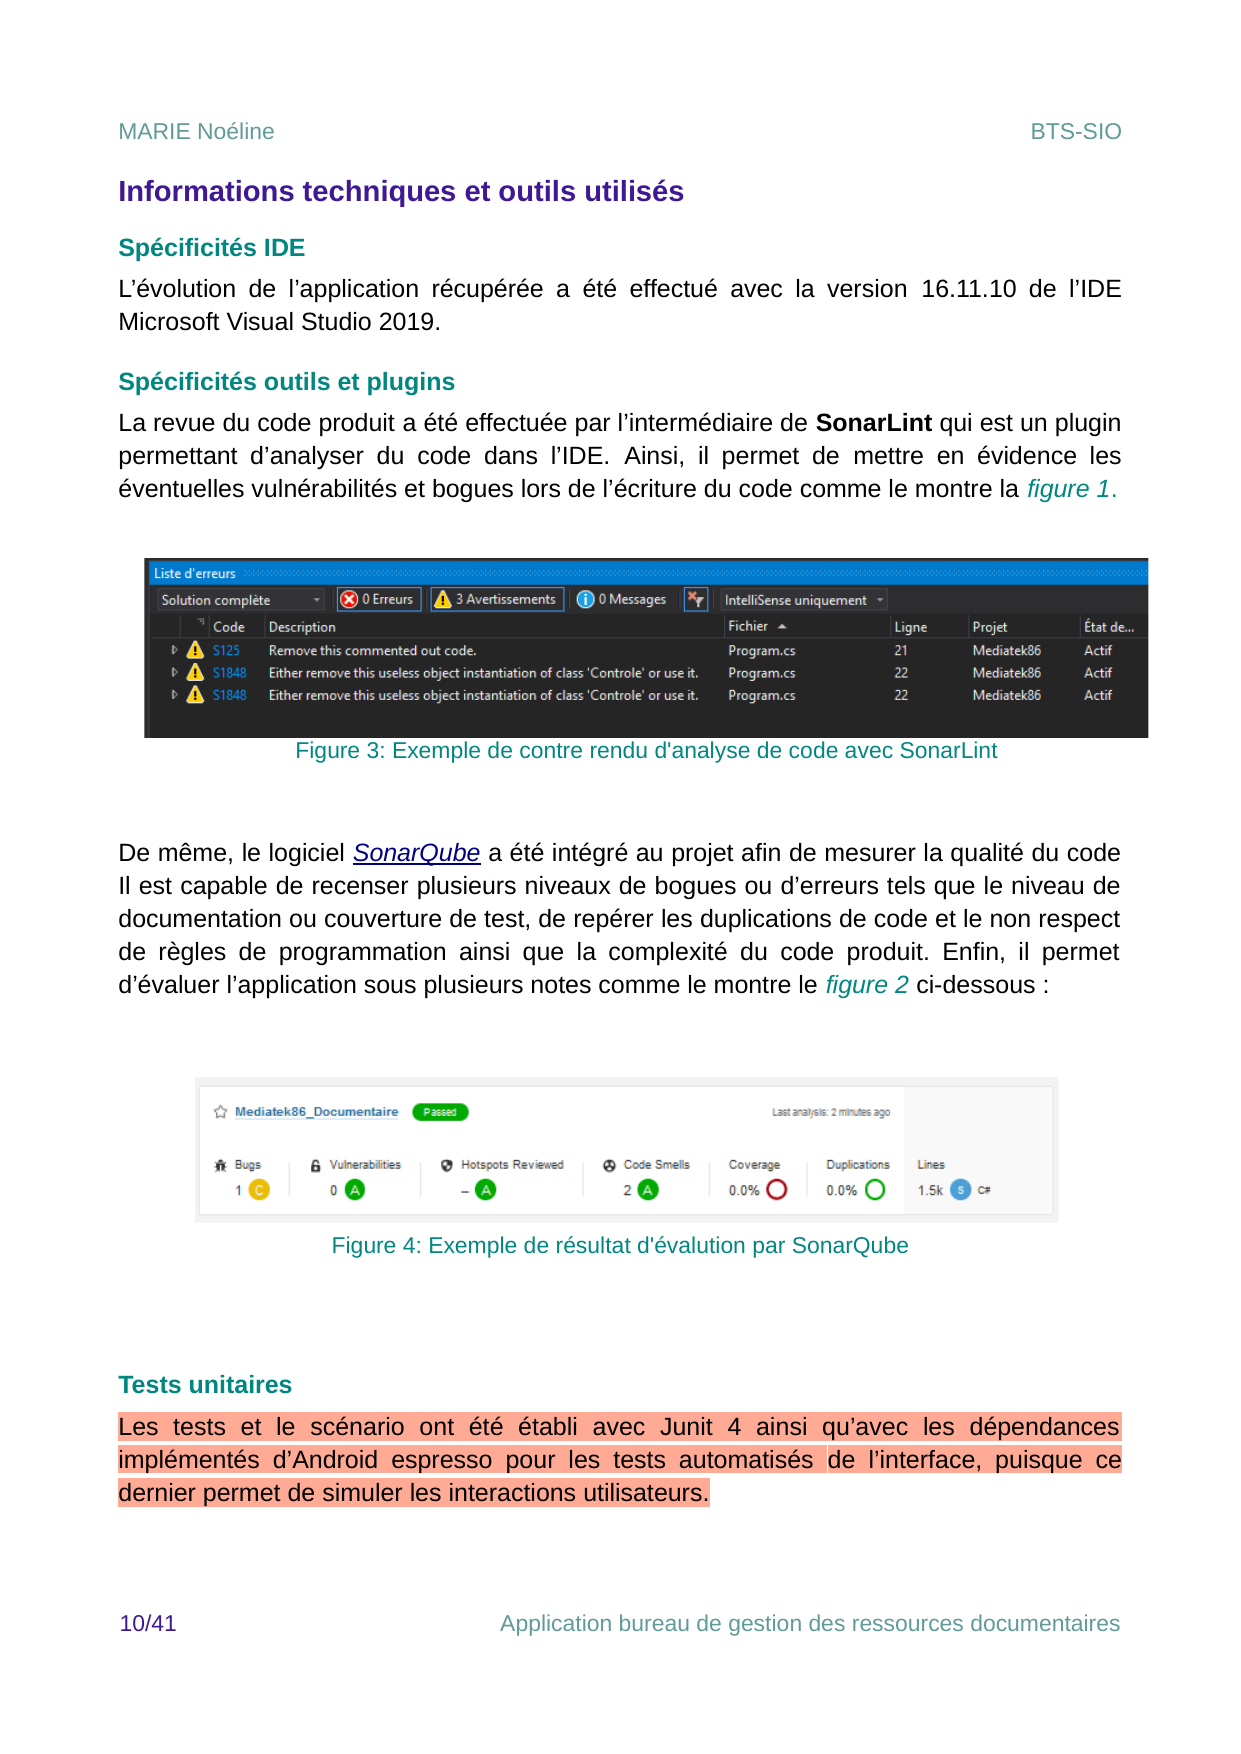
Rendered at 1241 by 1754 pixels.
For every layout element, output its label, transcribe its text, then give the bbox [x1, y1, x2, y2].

text L’évolution de l’application récupérée a été effectué avec la version 16.11.10 de l’IDE Microsoft Visual Studio 2019. [118, 274, 1122, 336]
subtitle Informations techniques et outils utilisés [118, 174, 1122, 207]
text Figure 4: Exemple de résultat d'évalution par SonarQube [118, 1232, 1122, 1258]
picture [144, 558, 1149, 738]
text Les tests et le scénario ont été établi avec Junit 4 ainsi qu’avec les dépendances implémentés d’Android espresso pour les tests automatisés de l’interface, puisque ce dernier permet de simuler les interactions utilisateurs. [118, 1412, 1122, 1507]
text De même, le logiciel SonarQube a été intégré au projet afin de mesurer la qualité du code Il est capable de recenser plusieurs niveaux de bogues ou d’erreurs tels que le niveau de documentation ou couverture de test, de repérer les duplications de code et le non respect de règles de programmation ainsi que la complexité du code produit. Enfin, il permet d’évaluer l’application sous plusieurs notes comme le montre le figure 2 ci-dessous : [118, 838, 1122, 999]
text Figure 3: Exemple de contre rendu d'analyse de code avec SonarLint [144, 738, 1148, 764]
picture [195, 1077, 1059, 1223]
subtitle Tests unitaires [118, 1371, 1122, 1399]
subtitle Spécificités IDE [118, 232, 1122, 261]
text La revue du code produit a été effectuée par l’intermédiaire de SonarLint qui est un plugin permettant d’analyser du code dans l’IDE. Ainsi, il permet de mettre en évidence les éventuelles vulnérabilités et bogues lors de l’écriture du code comme le montre la figure 1. [118, 408, 1122, 503]
subtitle Spécificités outils et plugins [118, 367, 1122, 396]
text [144, 764, 1148, 786]
